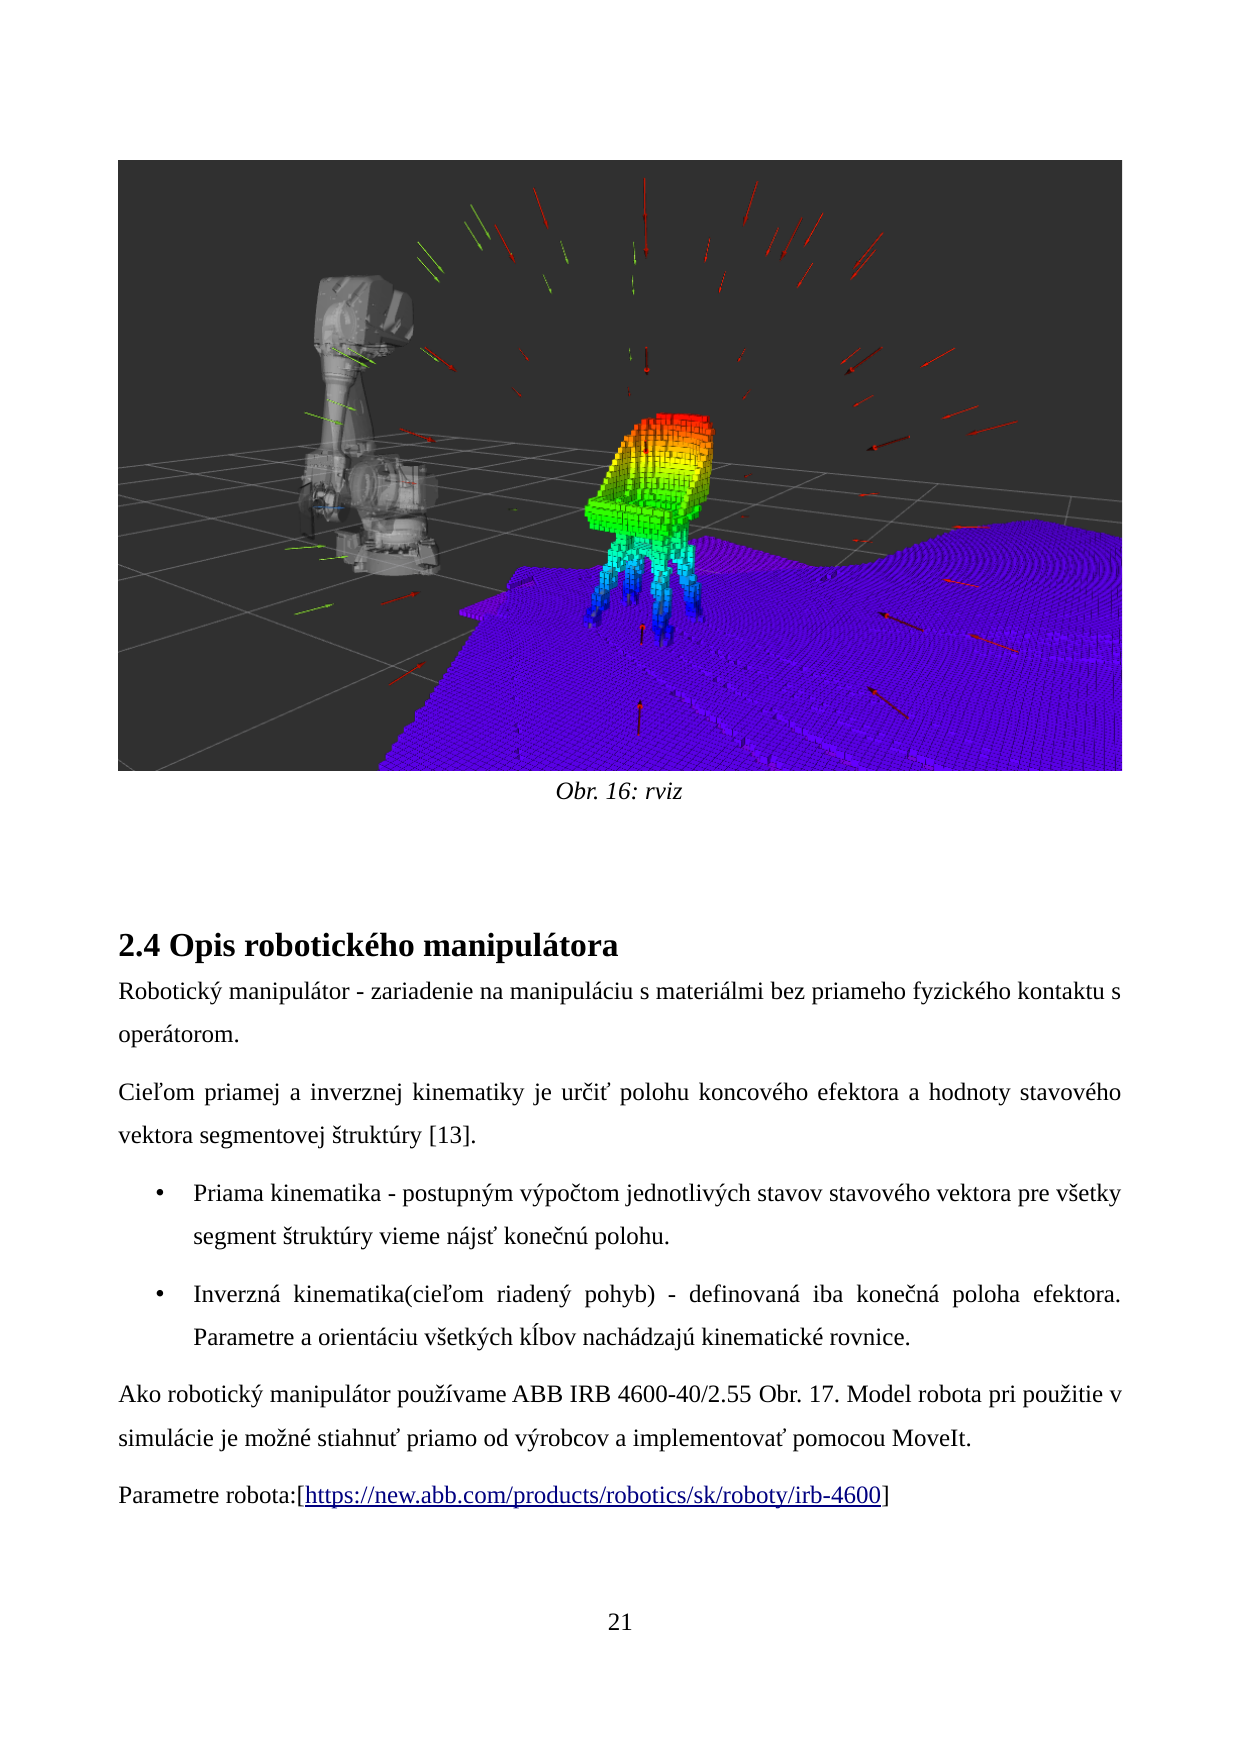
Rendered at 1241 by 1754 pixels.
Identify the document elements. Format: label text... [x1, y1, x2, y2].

text Parametre robota:[https://new.abb.com/products/robotics/sk/roboty/irb-4600] [118, 1480, 1122, 1509]
text Obr. 16: rviz [118, 771, 1122, 805]
subtitle Opis robotického manipulátora [118, 925, 1122, 964]
text Ako robotický manipulátor používame ABB IRB 4600-40/2.55 Obr. 17. Model robota pri použitie v simulácie je možné stiahnuť priamo od výrobcov a implementovať pomocou MoveIt. [118, 1379, 1122, 1451]
picture [118, 160, 1123, 771]
list Inverzná kinematika(cieľom riadený pohyb) - definovaná iba konečná poloha efektora. Parametre a orientáciu všetkých kĺbov nachádzajú kinematické rovnice. [156, 1279, 1122, 1351]
text Robotický manipulátor - zariadenie na manipuláciu s materiálmi bez priameho fyzického kontaktu s operátorom. [118, 976, 1122, 1048]
list Priama kinematika - postupným výpočtom jednotlivých stavov stavového vektora pre všetky segment štruktúry vieme nájsť konečnú polohu. [156, 1178, 1122, 1250]
text Cieľom priamej a inverznej kinematiky je určiť polohu koncového efektora a hodnoty stavového vektora segmentovej štruktúry [13]. [118, 1077, 1122, 1149]
